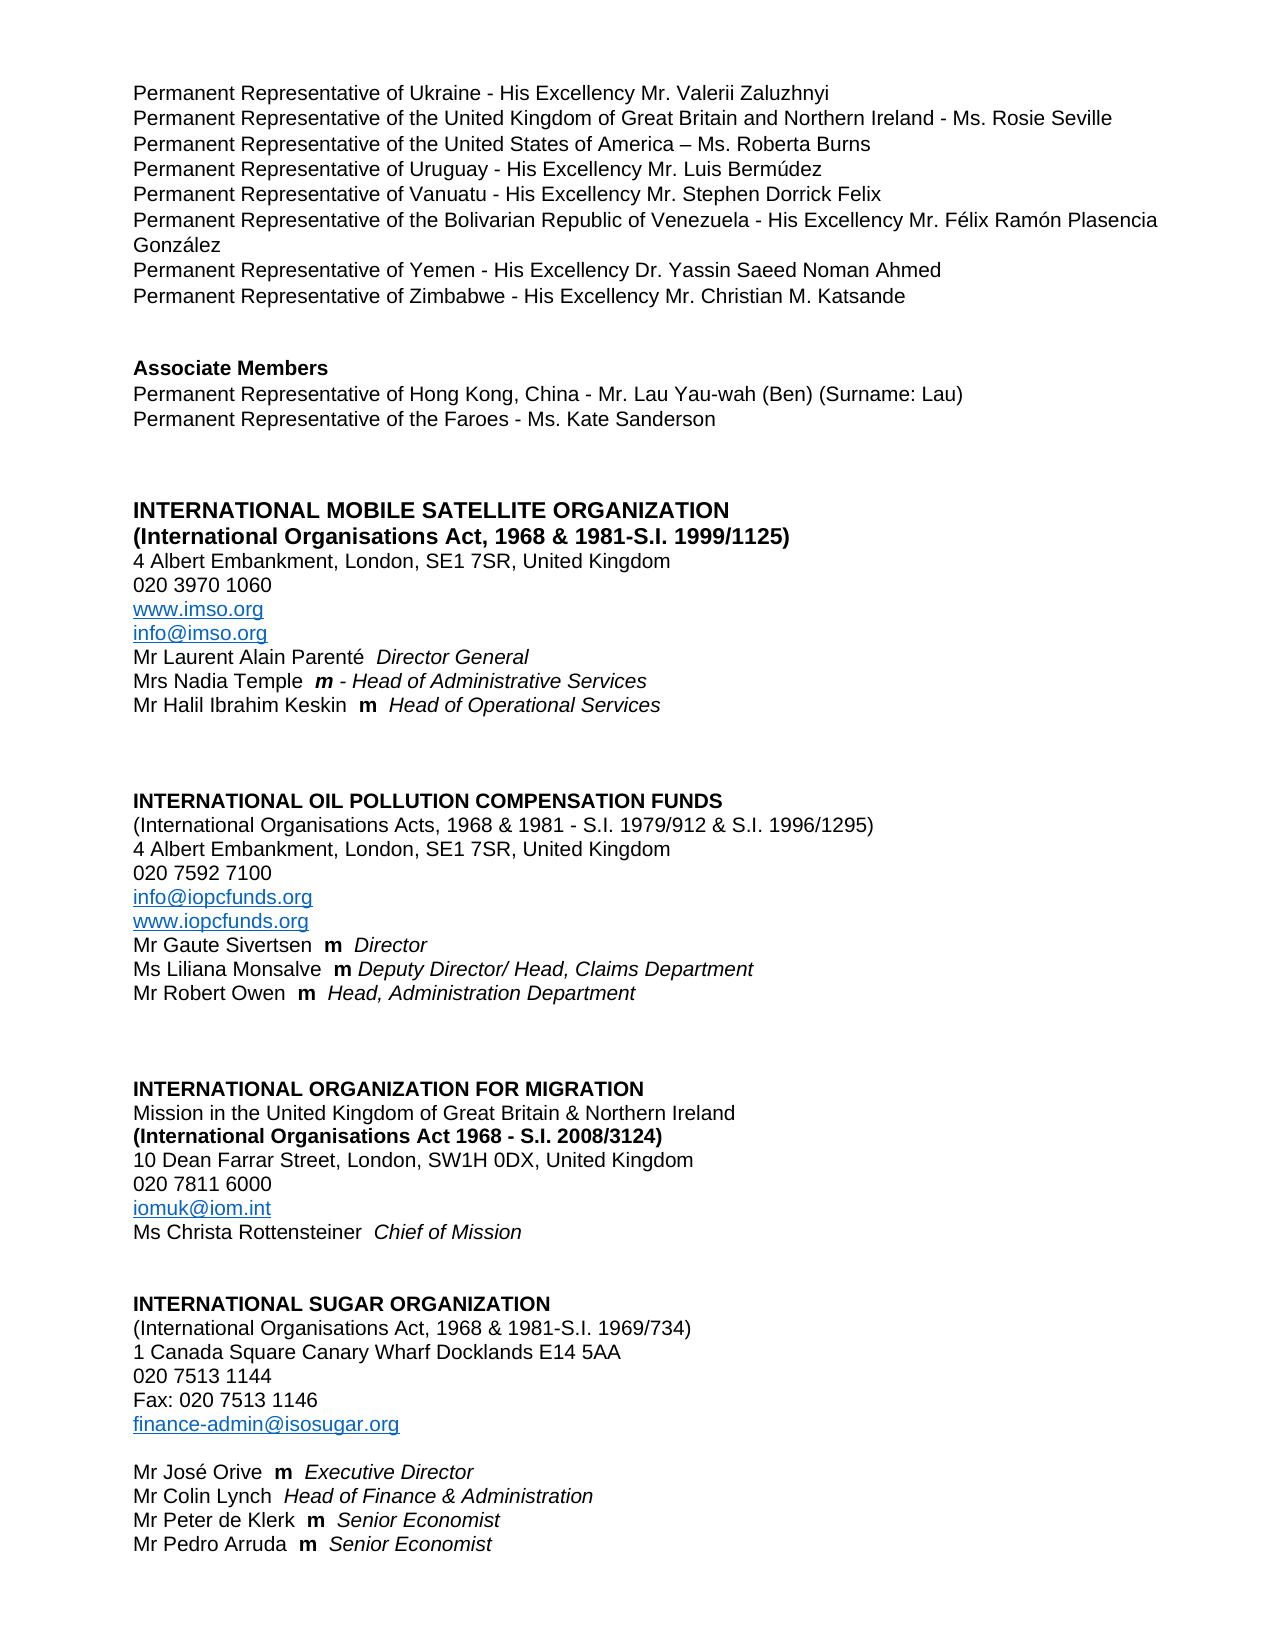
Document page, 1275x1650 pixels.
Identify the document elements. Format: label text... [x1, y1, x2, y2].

text Mr Pedro Arruda m Senior Economist [133, 1532, 1181, 1556]
text Mrs Nadia Temple m - Head of Administrative Services [133, 669, 1181, 693]
text 1 Canada Square Canary Wharf Docklands E14 5AA [133, 1340, 1181, 1364]
text iomuk@iom.int [133, 1196, 1181, 1220]
text Fax: 020 7513 1146 [133, 1388, 1181, 1412]
text Ms Christa Rottensteiner Chief of Mission [133, 1220, 1181, 1244]
text INTERNATIONAL OIL POLLUTION COMPENSATION FUNDS [133, 789, 1181, 813]
text Mr Robert Owen m Head, Administration Department [133, 981, 1181, 1004]
text INTERNATIONAL ORGANIZATION FOR MIGRATION [133, 1076, 1181, 1100]
text Mr Gaute Sivertsen m Director [133, 933, 1181, 957]
text (International Organisations Acts, 1968 & 1981 - S.I. 1979/912 & S.I. 1996/1295) [133, 813, 1181, 837]
text 020 7592 7100 [133, 861, 1181, 885]
text www.iopcfunds.org [133, 909, 1181, 933]
text 020 7811 6000 [133, 1172, 1181, 1196]
text Mr Colin Lynch Head of Finance & Administration [133, 1484, 1181, 1508]
text info@iopcfunds.org [133, 885, 1181, 909]
text Associate Members Permanent Representative of Hong Kong, China - Mr. Lau Yau-wah (Ben) (Surname: Lau) Permanent Representative of the Faroes - Ms. Kate Sanderson [133, 356, 1181, 431]
text Mr Laurent Alain Parenté Director General [133, 645, 1181, 669]
text (International Organisations Act, 1968 & 1981-S.I. 1969/734) [133, 1316, 1181, 1340]
text Permanent Representative of Ukraine - His Excellency Mr. Valerii Zaluzhnyi Permanent Representative of the United Kingdom of Great Britain and Northern Ireland - Ms. Rosie Seville Permanent Representative of the United States of America – Ms. Roberta Burns Permanent Representative of Uruguay - His Excellency Mr. Luis Bermúdez Permanent Representative of Vanuatu - His Excellency Mr. Stephen Dorrick Felix Permanent Representative of the Bolivarian Republic of Venezuela - His Excellency Mr. Félix Ramón Plasencia González Permanent Representative of Yemen - His Excellency Dr. Yassin Saeed Noman Ahmed Permanent Representative of Zimbabwe - His Excellency Mr. Christian M. Katsande [133, 81, 1181, 338]
text Mission in the United Kingdom of Great Britain & Northern Ireland [133, 1100, 1181, 1124]
text info@imso.org [133, 621, 1181, 645]
text (International Organisations Act, 1968 & 1981-S.I. 1999/1125) [133, 523, 1181, 549]
text 020 3970 1060 [133, 573, 1181, 597]
text Mr Peter de Klerk m Senior Economist [133, 1508, 1181, 1532]
text 4 Albert Embankment, London, SE1 7SR, United Kingdom [133, 549, 1181, 573]
text Mr Halil Ibrahim Keskin m Head of Operational Services [133, 693, 1181, 717]
text 020 7513 1144 [133, 1364, 1181, 1388]
text Mr José Orive m Executive Director [133, 1460, 1181, 1484]
text 4 Albert Embankment, London, SE1 7SR, United Kingdom [133, 837, 1181, 861]
text INTERNATIONAL MOBILE SATELLITE ORGANIZATION [133, 497, 1181, 523]
text (International Organisations Act 1968 - S.I. 2008/3124) [133, 1124, 1181, 1148]
text Ms Liliana Monsalve m Deputy Director/ Head, Claims Department [133, 957, 1181, 981]
text finance-admin@isosugar.org [133, 1412, 1181, 1436]
text 10 Dean Farrar Street, London, SW1H 0DX, United Kingdom [133, 1148, 1181, 1172]
text INTERNATIONAL SUGAR ORGANIZATION [133, 1292, 1181, 1316]
text www.imso.org [133, 597, 1181, 621]
